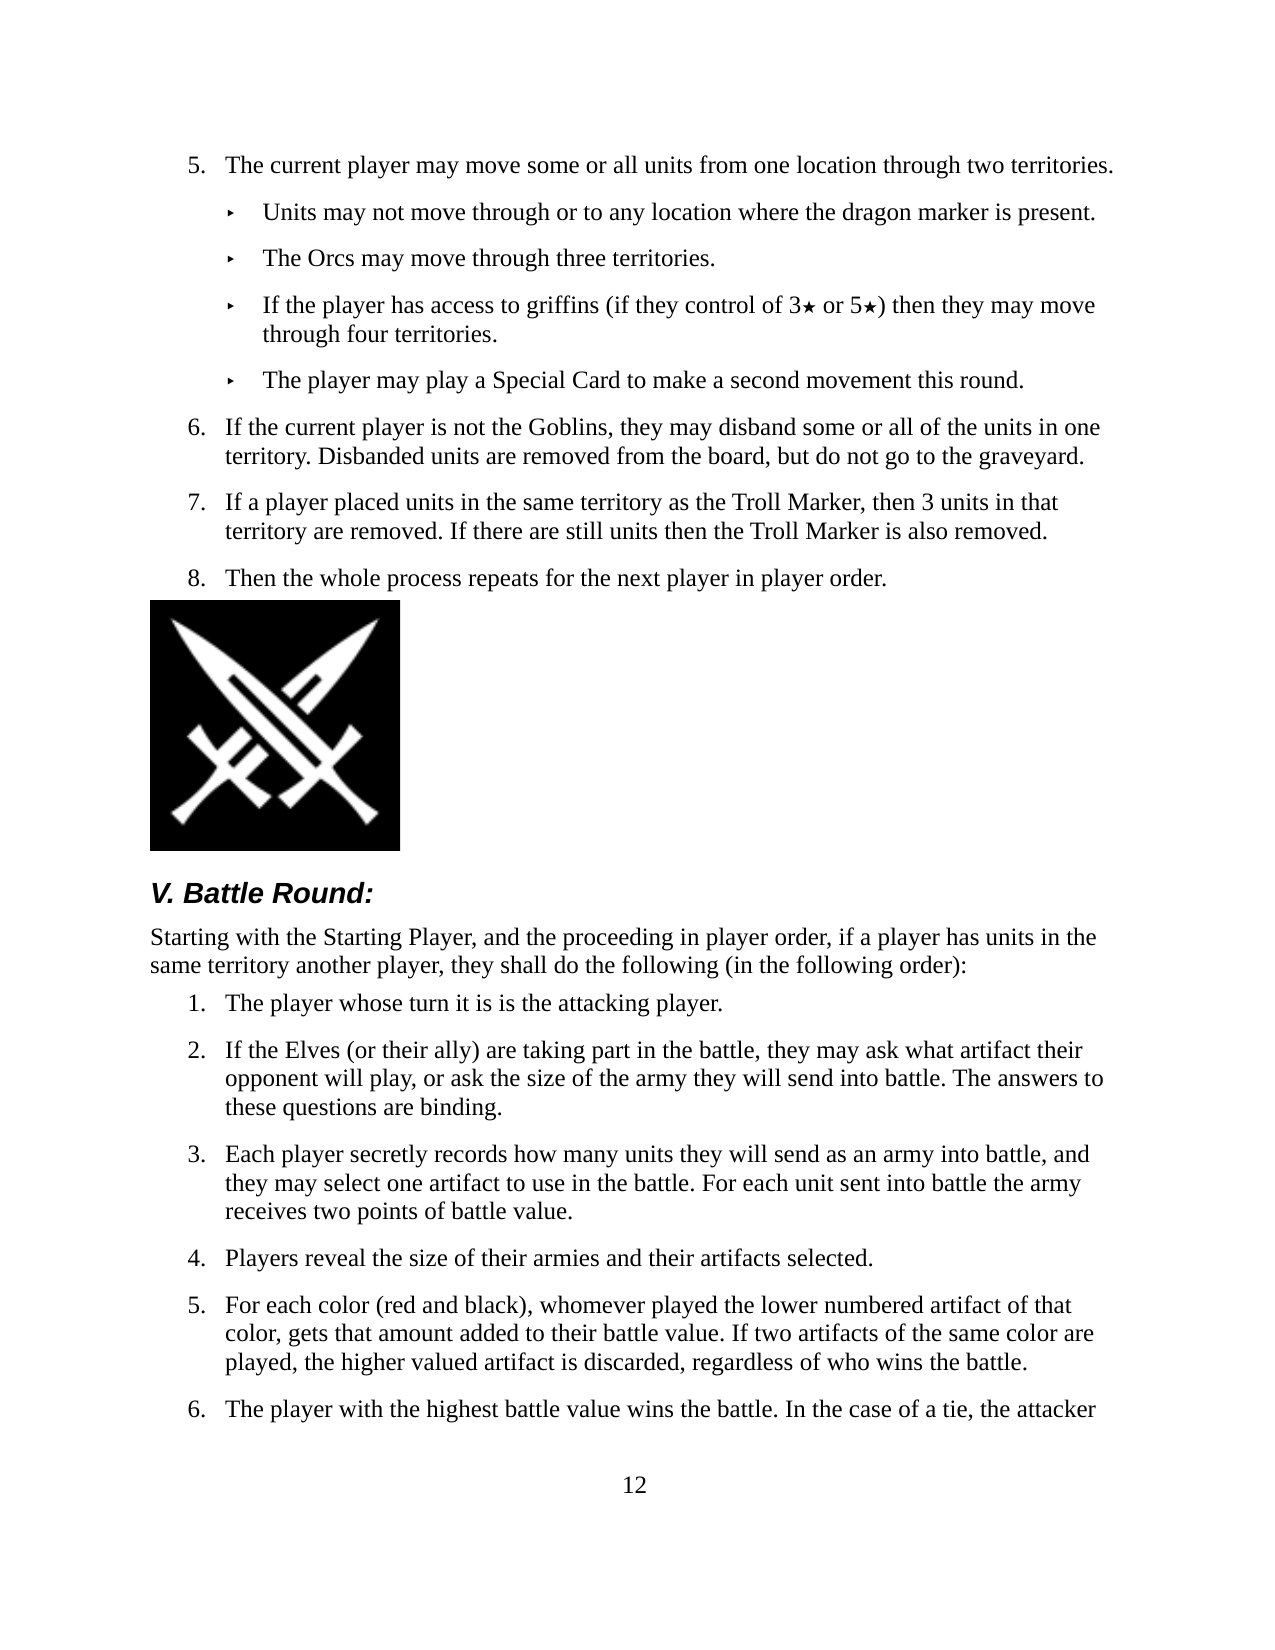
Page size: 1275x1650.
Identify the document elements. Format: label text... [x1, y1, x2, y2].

list The player may play a Special Card to make a second movement this round. [225, 365, 1125, 394]
list The Orcs may move through three territories. [225, 243, 1125, 272]
list If the Elves (or their ally) are taking part in the battle, they may ask what artifact their opponent will play, or ask the size of the army they will send into battle. The answers to these questions are binding. [187, 1035, 1125, 1121]
list For each color (red and black), whomever played the lower numbered artifact of that color, gets that amount added to their battle value. If two artifacts of the same color are played, the higher valued artifact is discarded, regardless of who wins the battle. [187, 1290, 1125, 1376]
list Each player secretly records how many units they will send as an army into battle, and they may select one artifact to use in the battle. For each unit sent into battle the army receives two points of battle value. [187, 1139, 1125, 1225]
list If the current player is not the Goblins, they may disband some or all of the units in one territory. Disbanded units are removed from the board, but do not go to the graveyard. [187, 412, 1125, 469]
text Starting with the Starting Player, and the proceeding in player order, if a player has units in the same territory another player, they shall do the following (in the following order): [150, 922, 1125, 979]
list The player with the highest battle value wins the battle. In the case of a tie, the attacker [187, 1394, 1125, 1423]
list If the player has access to griffins (if they control of 3★ or 5★) then they may move through four territories. [225, 290, 1125, 347]
list The current player may move some or all units from one location through two territories. [187, 150, 1125, 179]
list Players reveal the size of their armies and their artifacts selected. [187, 1243, 1125, 1272]
list Units may not move through or to any location where the dragon marker is present. [225, 197, 1125, 225]
list If a player placed units in the same territory as the Troll Marker, then 3 units in that territory are removed. If there are still units then the Troll Marker is also removed. [187, 487, 1125, 545]
list The player whose turn it is is the attacking player. [187, 988, 1125, 1017]
subtitle V. Battle Round: [150, 876, 1125, 909]
picture [150, 600, 400, 851]
list Then the whole process repeats for the next player in player order. [187, 563, 1125, 592]
